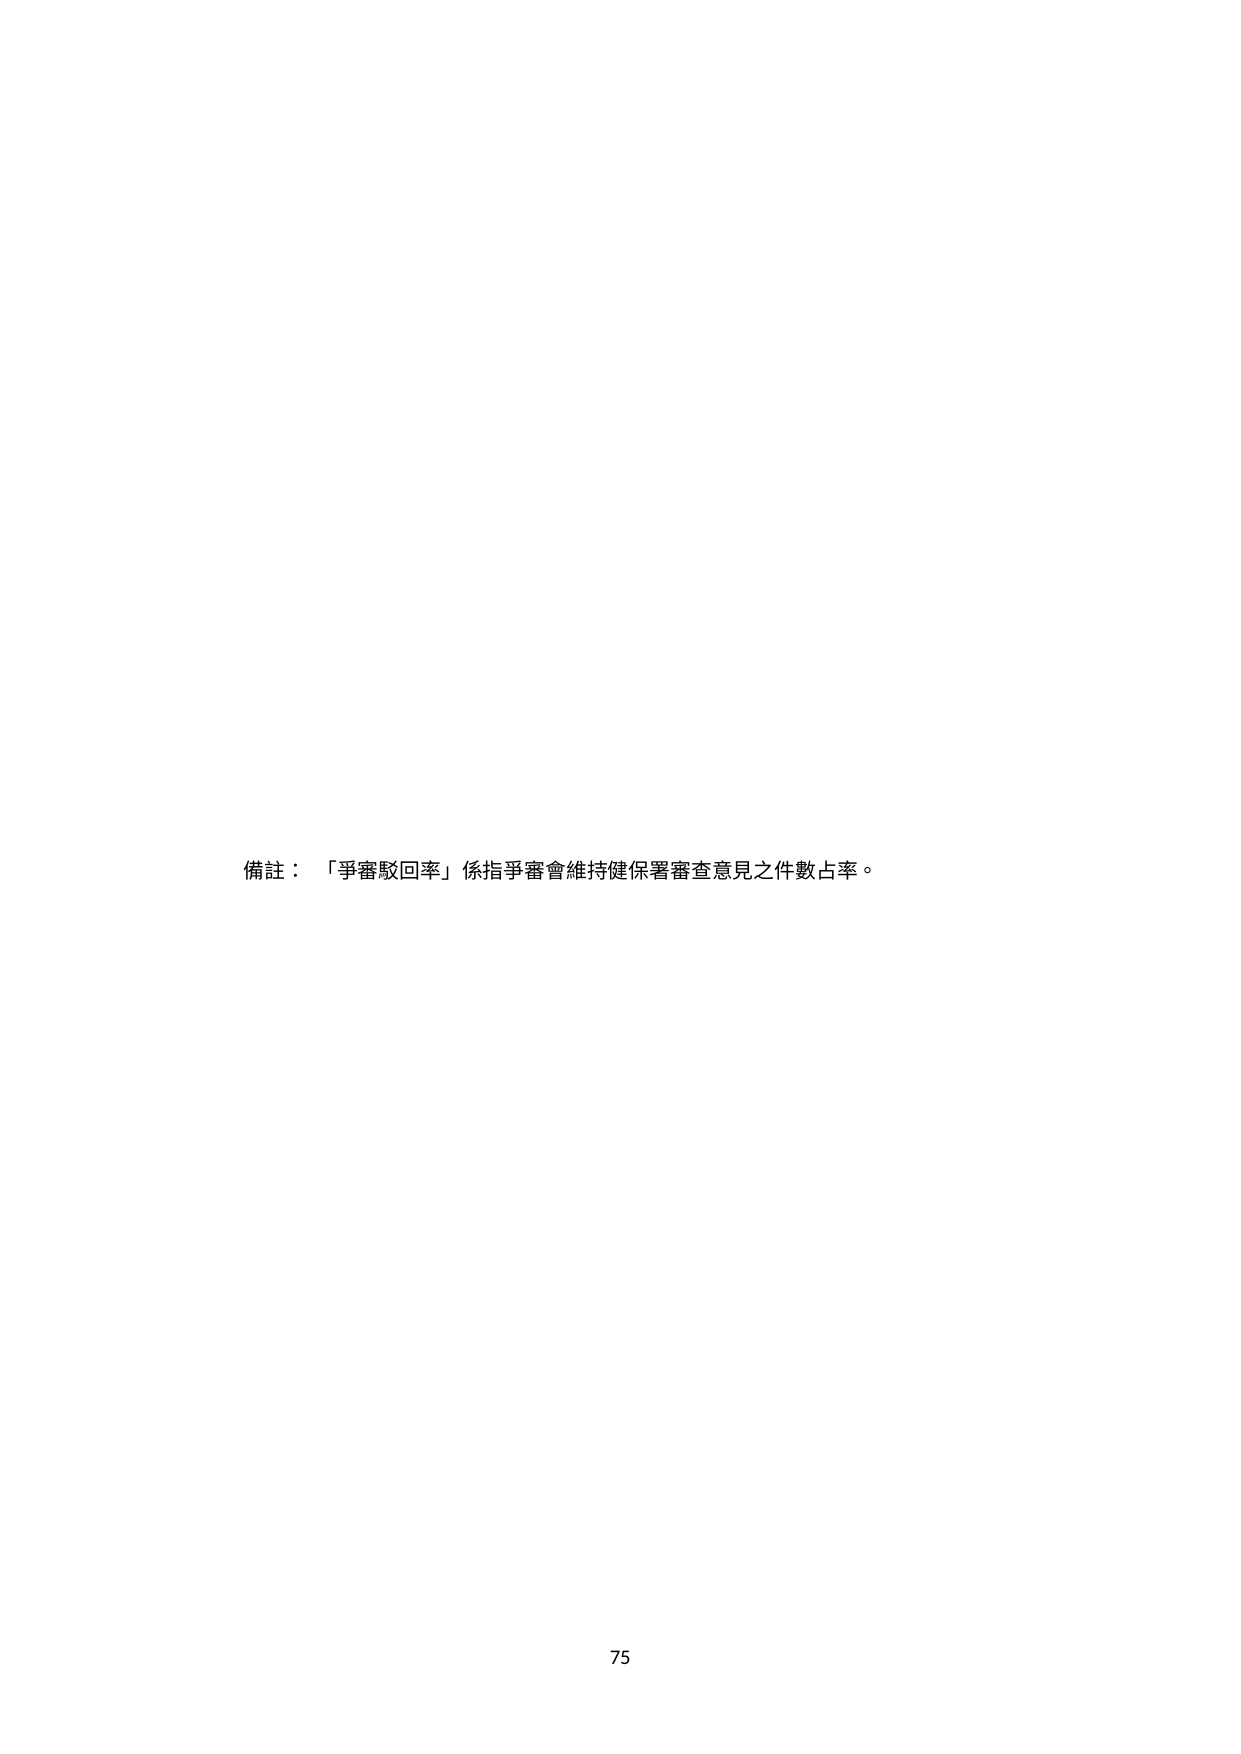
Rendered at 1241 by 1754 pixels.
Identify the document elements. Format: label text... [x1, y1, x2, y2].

text 備註： 「爭審駁回率」係指爭審會維持健保署審查意見之件數占率。 [243, 828, 1122, 891]
